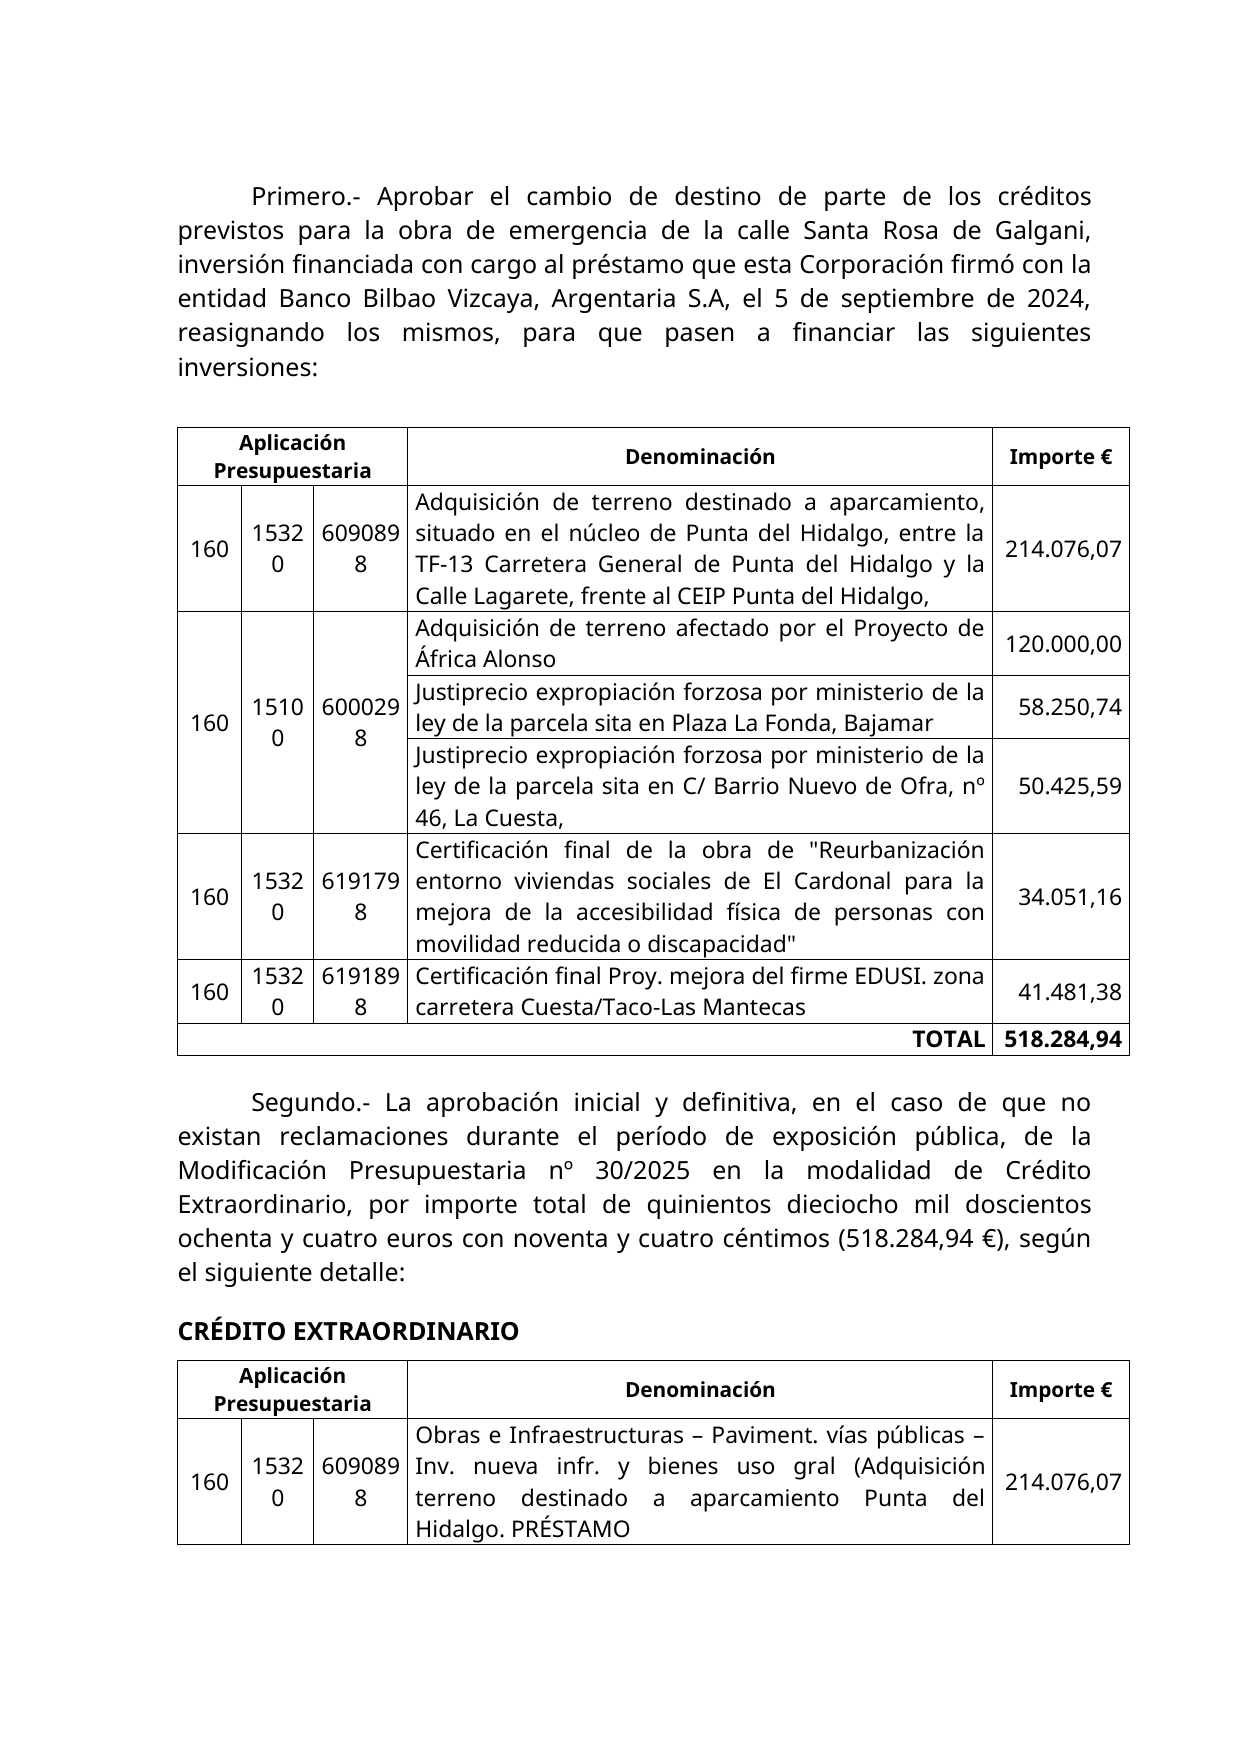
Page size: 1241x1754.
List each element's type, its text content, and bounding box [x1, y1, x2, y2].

text Segundo.- La aprobación inicial y definitiva, en el caso de que no existan reclamaciones durante el período de exposición pública, de la Modificación Presupuestaria nº 30/2025 en la modalidad de Crédito Extraordinario, por importe total de quinientos dieciocho mil doscientos ochenta y cuatro euros con noventa y cuatro céntimos (518.284,94 €), según el siguiente detalle: [177, 1084, 1093, 1288]
table_cell 6191898 [314, 960, 407, 1022]
table_header Importe € [993, 1361, 1129, 1418]
table_cell 41.481,38 [993, 960, 1129, 1022]
table_cell Justiprecio expropiación forzosa por ministerio de la ley de la parcela sita en Plaza La Fonda, Bajamar [408, 676, 992, 738]
table_cell 15320 [242, 960, 313, 1022]
table_cell 160 [178, 612, 241, 833]
table_cell 160 [178, 486, 241, 611]
table_cell 6090898 [314, 486, 407, 611]
table_cell 15320 [242, 486, 313, 611]
table_cell 6191798 [314, 834, 407, 959]
table_cell Certificación final Proy. mejora del firme EDUSI. zona carretera Cuesta/Taco-Las Mantecas [408, 960, 992, 1022]
table_cell Adquisición de terreno afectado por el Proyecto de África Alonso [408, 612, 992, 674]
table_cell 160 [178, 1419, 241, 1544]
table_header Importe € [993, 428, 1129, 485]
table_cell 160 [178, 834, 241, 959]
table_cell 120.000,00 [993, 612, 1129, 674]
table_cell 15320 [242, 1419, 313, 1544]
table_cell 15320 [242, 834, 313, 959]
table_cell Adquisición de terreno destinado a aparcamiento, situado en el núcleo de Punta del Hidalgo, entre la TF-13 Carretera General de Punta del Hidalgo y la Calle Lagarete, frente al CEIP Punta del Hidalgo, [408, 486, 992, 611]
table_cell 34.051,16 [993, 834, 1129, 959]
table_cell 50.425,59 [993, 739, 1129, 833]
table_cell 15100 [242, 612, 313, 833]
table_cell 6000298 [314, 612, 407, 833]
table_header Denominación [408, 1361, 992, 1418]
table_cell 214.076,07 [993, 486, 1129, 611]
table_cell Obras e Infraestructuras – Paviment. vías públicas – Inv. nueva infr. y bienes uso gral (Adquisición terreno destinado a aparcamiento Punta del Hidalgo. PRÉSTAMO [408, 1419, 992, 1544]
table_cell Justiprecio expropiación forzosa por ministerio de la ley de la parcela sita en C/ Barrio Nuevo de Ofra, nº 46, La Cuesta, [408, 739, 992, 833]
text CRÉDITO EXTRAORDINARIO [177, 1313, 1093, 1348]
table_header Denominación [408, 428, 992, 485]
table_cell 160 [178, 960, 241, 1022]
table_cell TOTAL [178, 1024, 992, 1055]
table_cell 518.284,94 [993, 1024, 1129, 1055]
table_cell 58.250,74 [993, 676, 1129, 738]
table_cell 6090898 [314, 1419, 407, 1544]
table_cell 214.076,07 [993, 1419, 1129, 1544]
table_header Aplicación Presupuestaria [178, 1361, 407, 1418]
table_cell Certificación final de la obra de "Reurbanización entorno viviendas sociales de El Cardonal para la mejora de la accesibilidad física de personas con movilidad reducida o discapacidad" [408, 834, 992, 959]
text Primero.- Aprobar el cambio de destino de parte de los créditos previstos para la obra de emergencia de la calle Santa Rosa de Galgani, inversión financiada con cargo al préstamo que esta Corporación firmó con la entidad Banco Bilbao Vizcaya, Argentaria S.A, el 5 de septiembre de 2024, reasignando los mismos, para que pasen a financiar las siguientes inversiones: [177, 179, 1093, 383]
table_header Aplicación Presupuestaria [178, 428, 407, 485]
